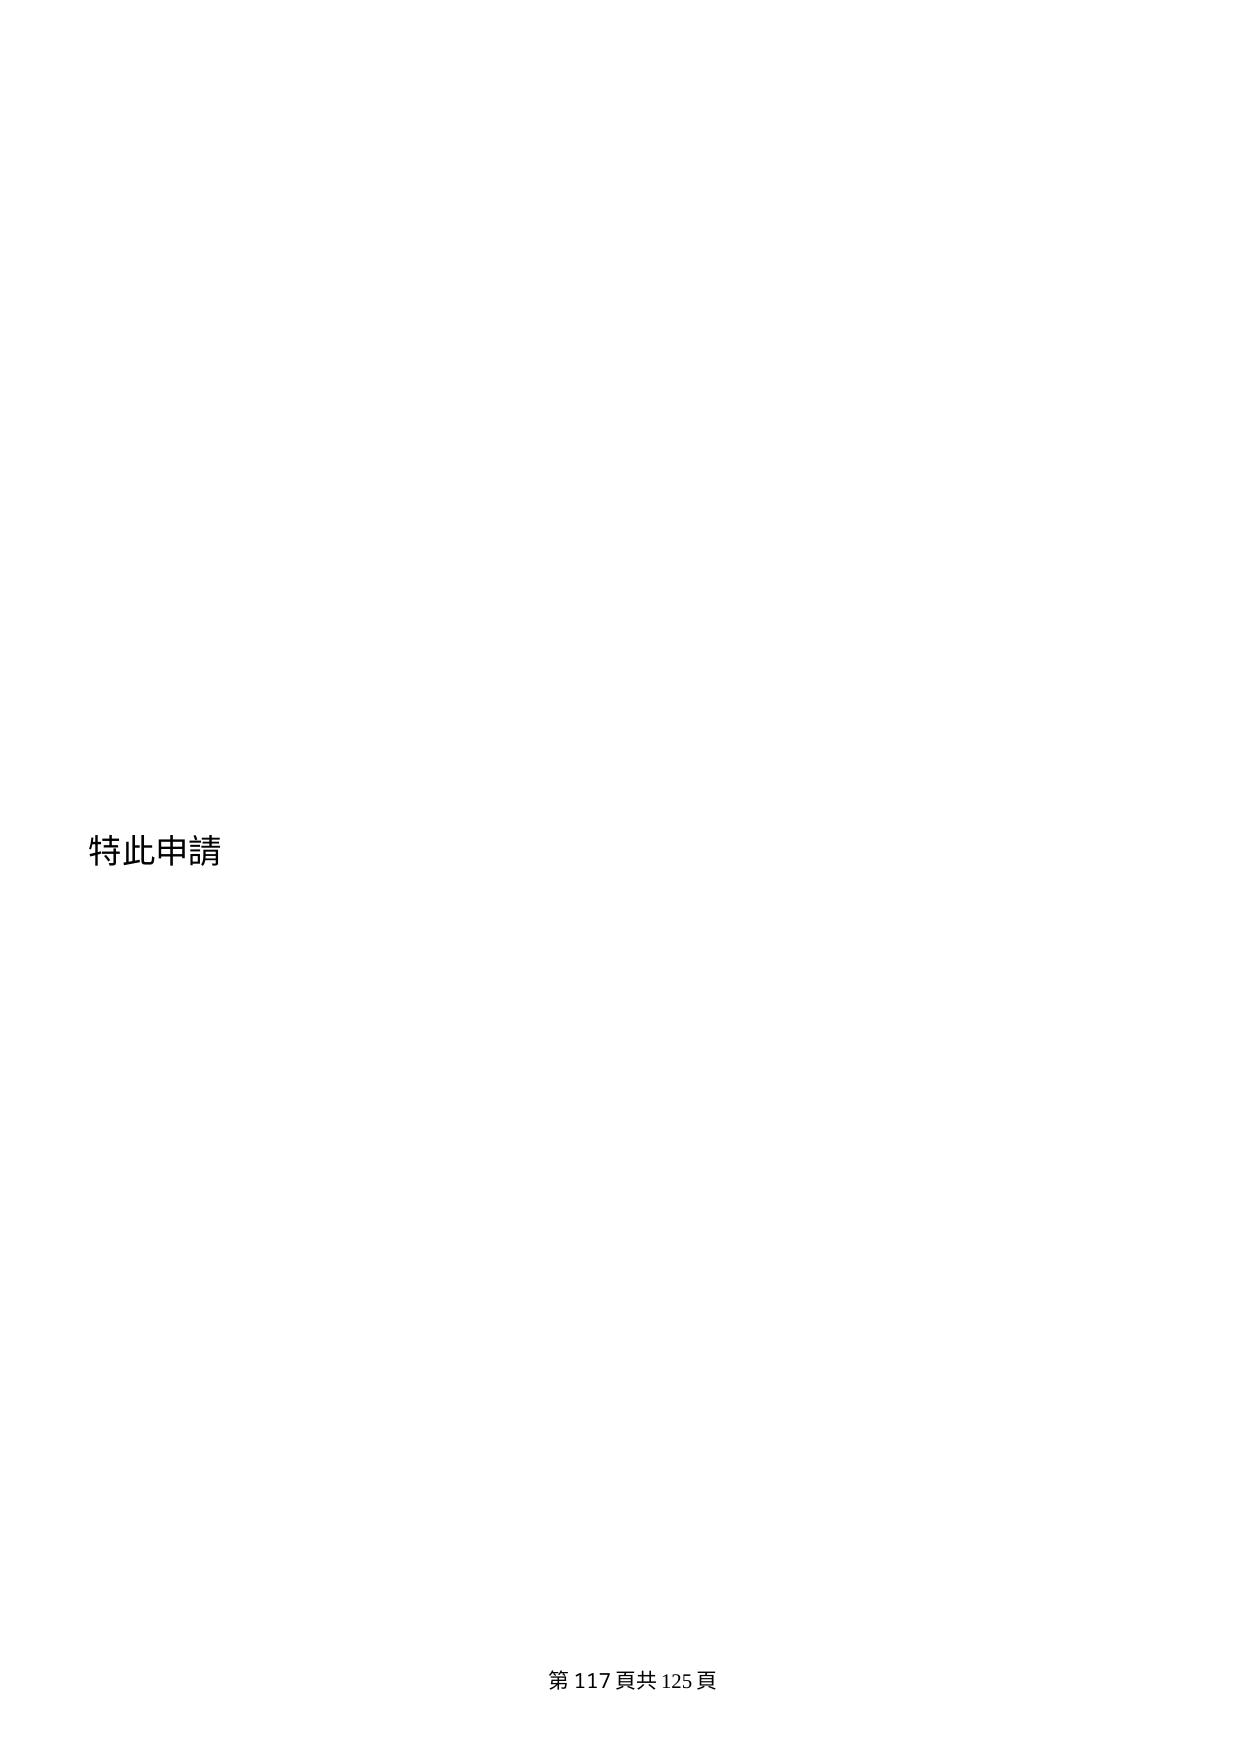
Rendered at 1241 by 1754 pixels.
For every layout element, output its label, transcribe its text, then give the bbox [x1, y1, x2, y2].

text 特此申請 [89, 807, 1152, 870]
